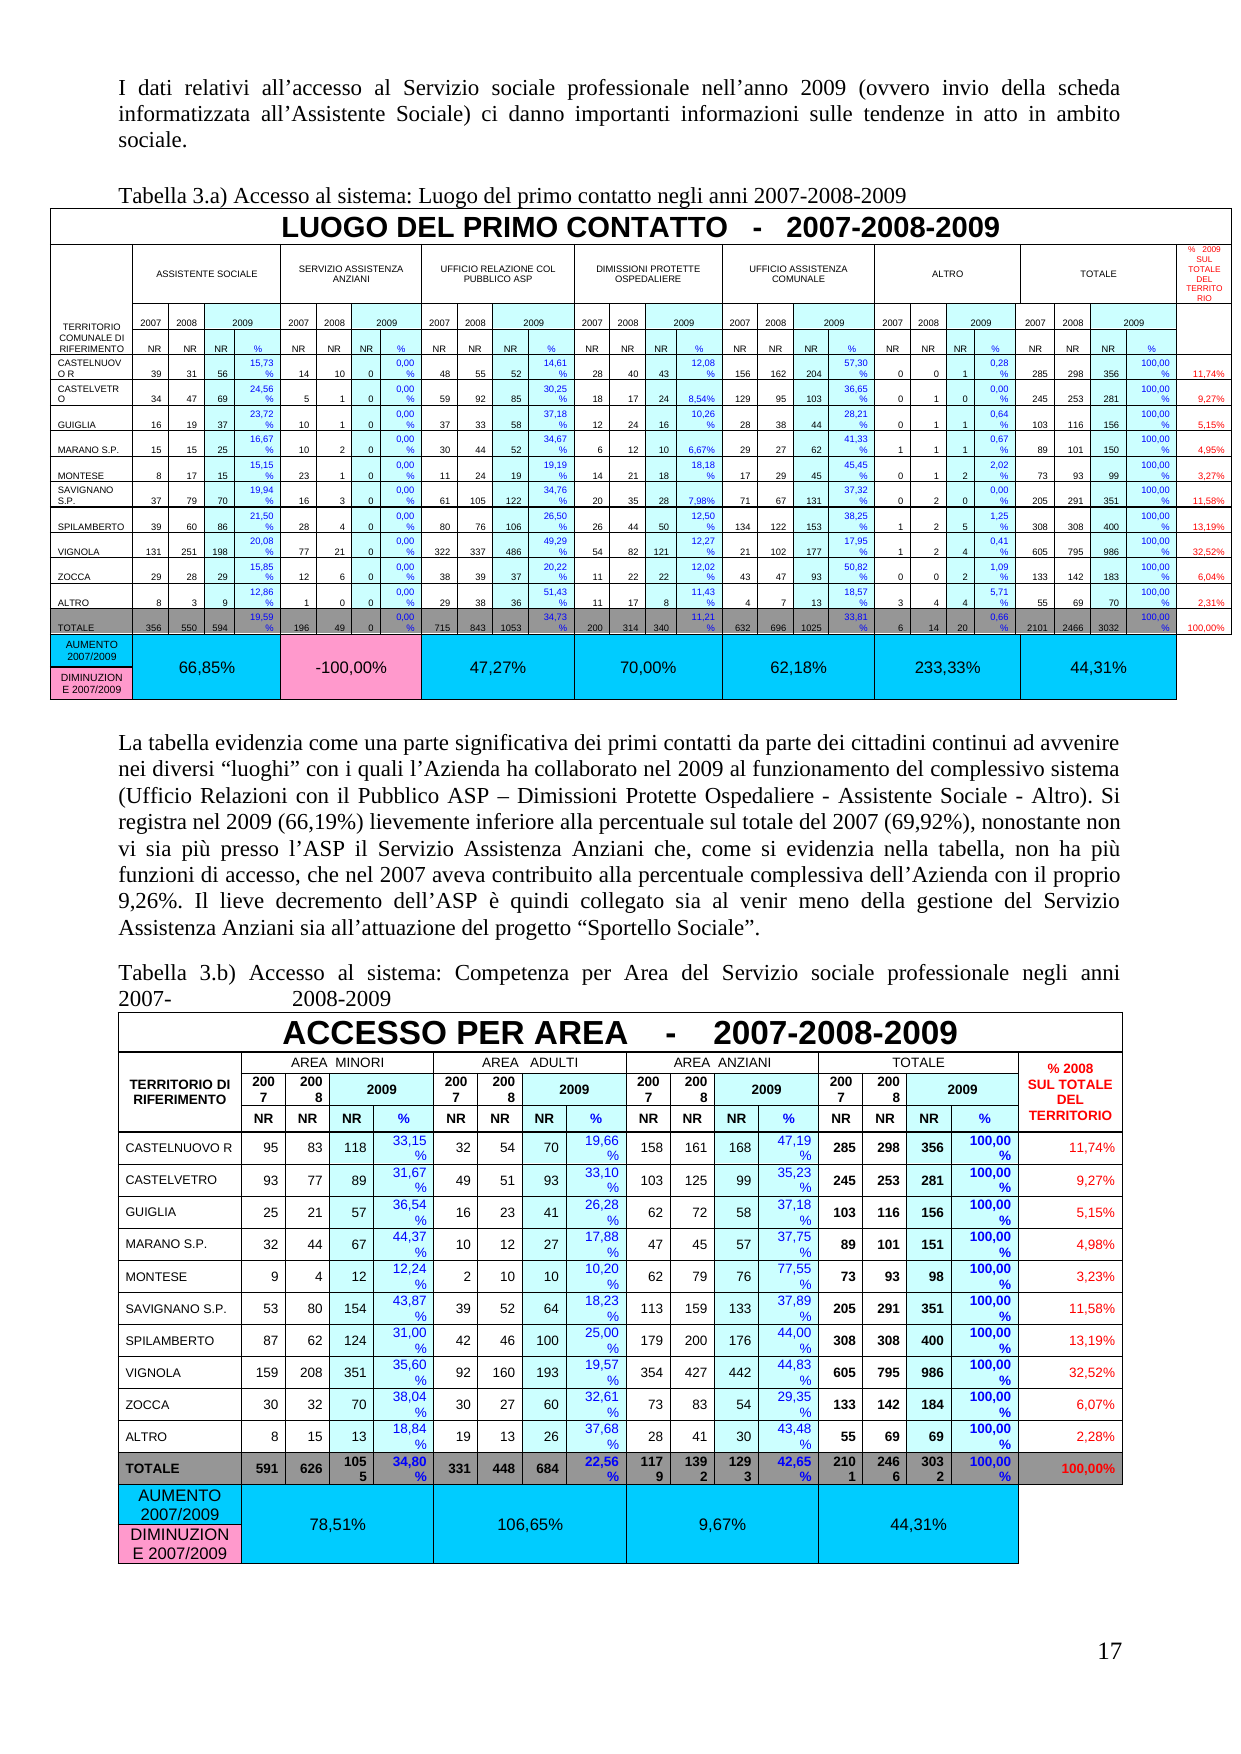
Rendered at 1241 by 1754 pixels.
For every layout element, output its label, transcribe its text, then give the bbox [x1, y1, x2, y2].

table_cell 253 [863, 1165, 906, 1196]
table_cell 142 [1055, 558, 1090, 583]
table_cell 42,65% [759, 1453, 818, 1484]
table_cell 2007 [723, 304, 757, 328]
table_cell 80 [286, 1293, 329, 1324]
table_cell 30,25% [529, 380, 574, 405]
table_cell 33,81% [829, 609, 874, 633]
table_cell SPILAMBERTO [51, 508, 132, 532]
table_cell 34,67% [529, 431, 574, 456]
table_cell 2 [911, 508, 946, 532]
table_cell 696 [758, 609, 793, 633]
table_cell NR [242, 1106, 285, 1131]
table_cell 21 [286, 1197, 329, 1228]
table_cell 43,87% [374, 1293, 433, 1324]
table_cell 95 [758, 380, 793, 405]
table_cell 47,19% [759, 1133, 818, 1163]
table_cell 70,00% [575, 635, 722, 699]
table_cell 19,19% [529, 457, 574, 481]
table_cell 1 [317, 457, 351, 481]
table_cell 9,27% [1019, 1165, 1122, 1196]
table_cell 42 [434, 1325, 477, 1356]
table_cell 208 [286, 1357, 329, 1388]
table_cell 1 [911, 431, 946, 456]
table_cell 18 [575, 380, 609, 405]
table_cell % [1127, 330, 1176, 354]
table_cell 10 [281, 431, 316, 456]
table_cell 58 [715, 1197, 758, 1228]
table_cell 0,64% [975, 406, 1015, 430]
table_cell % [975, 330, 1015, 354]
table_cell 47 [627, 1229, 670, 1260]
table_cell 133 [1016, 558, 1054, 583]
table_cell 16,67% [235, 431, 280, 456]
table_cell 29,35% [759, 1389, 818, 1420]
table_cell 98 [907, 1261, 951, 1292]
table_cell NR [169, 330, 204, 354]
table_cell 314 [610, 609, 645, 633]
table_cell 0 [875, 457, 910, 481]
table_cell 151 [907, 1229, 951, 1260]
table_cell 183 [1091, 558, 1126, 583]
table_cell 103 [627, 1165, 670, 1196]
table_cell 17 [610, 380, 645, 405]
table_cell 14 [575, 457, 609, 481]
table_cell 24,56% [235, 380, 280, 405]
table_cell 79 [671, 1261, 714, 1292]
table_cell 308 [1055, 508, 1090, 532]
table_cell 11,43% [677, 584, 722, 608]
table_cell 2007 [434, 1074, 477, 1105]
table_cell 31,67% [374, 1165, 433, 1196]
table_cell 129 [723, 380, 757, 405]
table_cell 0,00% [381, 533, 421, 557]
table_cell 15 [169, 431, 204, 456]
table_cell 35 [610, 482, 645, 506]
table_cell CASTELVETRO [119, 1165, 241, 1196]
table_cell NR [610, 330, 645, 354]
table_cell MONTESE [51, 457, 132, 481]
table_cell 442 [715, 1357, 758, 1388]
table_cell 89 [1016, 431, 1054, 456]
table_cell 0 [352, 431, 380, 456]
table_cell 62 [627, 1261, 670, 1292]
table_cell 27 [758, 431, 793, 456]
table_cell 28 [646, 482, 676, 506]
table_cell 47,27% [422, 635, 574, 699]
table_cell 0 [947, 380, 974, 405]
table_cell 291 [863, 1293, 906, 1324]
table_cell 17 [169, 457, 204, 481]
table_cell 24 [646, 380, 676, 405]
table_cell 20 [947, 609, 974, 633]
table_cell 38 [458, 584, 492, 608]
table_cell 2007 [242, 1074, 285, 1105]
table_cell 89 [330, 1165, 373, 1196]
table_cell 28,21% [829, 406, 874, 430]
table_cell 0,00% [975, 380, 1015, 405]
table_cell 11,58% [1177, 482, 1231, 506]
table_cell 106 [493, 508, 528, 532]
table_cell [1019, 1485, 1122, 1524]
table_cell 3 [875, 584, 910, 608]
table_cell 4 [911, 584, 946, 608]
table_cell 61 [422, 482, 457, 506]
table_cell 0,00% [381, 482, 421, 506]
table_cell 308 [1016, 508, 1054, 532]
table_cell 100,00% [952, 1421, 1018, 1452]
table_cell 3032 [1091, 609, 1126, 633]
table_cell 21,50% [235, 508, 280, 532]
table_cell 0 [875, 558, 910, 583]
table_cell 9 [242, 1261, 285, 1292]
table_cell 12 [281, 558, 316, 583]
table_cell 356 [907, 1133, 951, 1163]
table_cell 0 [875, 482, 910, 506]
table_cell 44,83% [759, 1357, 818, 1388]
table_cell 2009 [205, 304, 280, 328]
table_cell 4 [947, 533, 974, 557]
table_cell DIMISSIONI PROTETTE OSPEDALIERE [575, 245, 722, 303]
table_cell 4 [947, 584, 974, 608]
table_cell 95 [242, 1133, 285, 1163]
table_cell 41,33% [829, 431, 874, 456]
table_cell 54 [575, 533, 609, 557]
table_cell 177 [794, 533, 828, 557]
table_cell 427 [671, 1357, 714, 1388]
table_cell 17 [610, 584, 645, 608]
table_cell 2,31% [1177, 584, 1231, 608]
table_cell 1 [947, 406, 974, 430]
table_cell 19 [434, 1421, 477, 1452]
table_cell 184 [907, 1389, 951, 1420]
table_cell 18 [646, 457, 676, 481]
table_cell 626 [286, 1453, 329, 1484]
table_cell 100,00% [952, 1453, 1018, 1484]
table_cell CASTELNUOVO R [51, 355, 132, 379]
table_cell NR [911, 330, 946, 354]
table_cell 176 [715, 1325, 758, 1356]
table_cell 9 [205, 584, 234, 608]
table_cell 2009 [794, 304, 874, 328]
table_cell 322 [422, 533, 457, 557]
table_cell 89 [819, 1229, 862, 1260]
table_cell 2009 [646, 304, 722, 328]
table_cell 2466 [1055, 609, 1090, 633]
table_cell NR [863, 1106, 906, 1131]
table_cell 28 [627, 1421, 670, 1452]
table_cell 594 [205, 609, 234, 633]
table_cell 0 [352, 482, 380, 506]
table_cell NR [317, 330, 351, 354]
table_header ACCESSO PER AREA - 2007-2008-2009 [119, 1013, 1122, 1051]
table_cell 351 [330, 1357, 373, 1388]
table_cell 0,00% [381, 508, 421, 532]
table_cell 19,57% [567, 1357, 626, 1388]
table_cell NR [1016, 330, 1054, 354]
table_cell 37,18% [529, 406, 574, 430]
table_cell 78,51% [242, 1485, 433, 1563]
table_cell 52 [493, 355, 528, 379]
table_cell 34,73% [529, 609, 574, 633]
table_cell UFFICIO RELAZIONE COL PUBBLICO ASP [422, 245, 574, 303]
table_cell 57,30% [829, 355, 874, 379]
table_cell 2009 [523, 1074, 626, 1105]
table_cell 1 [317, 406, 351, 430]
table_cell VIGNOLA [51, 533, 132, 557]
table_cell 550 [169, 609, 204, 633]
table_cell 486 [493, 533, 528, 557]
table_cell 2008 [671, 1074, 714, 1105]
table_cell 11 [575, 584, 609, 608]
table_cell NR [627, 1106, 670, 1131]
table_cell CASTELVETRO [51, 380, 132, 405]
table_cell % [567, 1106, 626, 1131]
table_cell 0,00% [381, 431, 421, 456]
table_cell 45 [794, 457, 828, 481]
table_cell 2009 [330, 1074, 433, 1105]
table_cell 100,00% [1127, 482, 1176, 506]
table_cell 93 [794, 558, 828, 583]
table_cell 20 [575, 482, 609, 506]
text Tabella 3.b) Accesso al sistema: Competenza per Area del Servizio sociale professionale negli anni 2007- 2008-2009 [118, 959, 1122, 1012]
table_cell NR [523, 1106, 566, 1131]
table_cell 400 [907, 1325, 951, 1356]
table_cell 35,60% [374, 1357, 433, 1388]
table_cell 605 [819, 1357, 862, 1388]
table_cell 14 [281, 355, 316, 379]
table_cell 2008 [863, 1074, 906, 1105]
table_cell 154 [330, 1293, 373, 1324]
table_cell 159 [671, 1293, 714, 1324]
table_cell 26,28% [567, 1197, 626, 1228]
table_cell DIMINUZIONE 2007/2009 [119, 1525, 241, 1563]
table_cell 32,52% [1019, 1357, 1122, 1388]
table_cell 20,08% [235, 533, 280, 557]
table_cell 93 [242, 1165, 285, 1196]
table_cell 54 [478, 1133, 522, 1163]
table_cell NR [458, 330, 492, 354]
table_cell 10 [523, 1261, 566, 1292]
table_cell 100 [523, 1325, 566, 1356]
table_cell 142 [863, 1389, 906, 1420]
table_cell 34,76% [529, 482, 574, 506]
table_cell 22,56% [567, 1453, 626, 1484]
table_cell 93 [1055, 457, 1090, 481]
table_cell 291 [1055, 482, 1090, 506]
table_cell 62 [627, 1197, 670, 1228]
table_cell 87 [242, 1325, 285, 1356]
table_cell 41 [523, 1197, 566, 1228]
table_cell 2009 [352, 304, 421, 328]
table_cell NR [281, 330, 316, 354]
table_cell 11,74% [1177, 355, 1231, 379]
table_cell 25 [205, 431, 234, 456]
table_cell 105 [458, 482, 492, 506]
table_cell 44 [794, 406, 828, 430]
table_cell NR [330, 1106, 373, 1131]
table_cell 17,95% [829, 533, 874, 557]
table_cell 7 [758, 584, 793, 608]
table_cell 308 [819, 1325, 862, 1356]
table_cell 1 [947, 431, 974, 456]
table_cell 18,23% [567, 1293, 626, 1324]
table_cell 0 [911, 558, 946, 583]
table_cell 4,98% [1019, 1229, 1122, 1260]
table_cell 60 [523, 1389, 566, 1420]
table_cell 3,23% [1019, 1261, 1122, 1292]
table_cell 285 [819, 1133, 862, 1163]
table_cell 245 [1016, 380, 1054, 405]
table_cell UFFICIO ASSISTENZA COMUNALE [723, 245, 874, 303]
table_cell 0,00% [381, 609, 421, 633]
table_cell 2101 [819, 1453, 862, 1484]
table_cell 356 [1091, 355, 1126, 379]
table_cell 1392 [671, 1453, 714, 1484]
table_cell 2007 [819, 1074, 862, 1105]
table_cell ALTRO [875, 245, 1020, 303]
table_cell 51 [478, 1165, 522, 1196]
table_cell 8 [133, 457, 168, 481]
table_cell NR [478, 1106, 522, 1131]
table_cell 32 [434, 1133, 477, 1163]
table_cell 18,84% [374, 1421, 433, 1452]
table_cell 160 [478, 1357, 522, 1388]
table_cell 17 [723, 457, 757, 481]
table_cell 12,24% [374, 1261, 433, 1292]
table_cell NR [819, 1106, 862, 1131]
table_cell 53 [242, 1293, 285, 1324]
table_cell 38,25% [829, 508, 874, 532]
table_cell MARANO S.P. [51, 431, 132, 456]
table_cell 29 [205, 558, 234, 583]
table_cell 2007 [875, 304, 910, 328]
table_cell 150 [1091, 431, 1126, 456]
table_cell 15 [133, 431, 168, 456]
table_cell SAVIGNANO S.P. [119, 1293, 241, 1324]
table_cell 16 [133, 406, 168, 430]
table_cell 133 [715, 1293, 758, 1324]
table_cell 49,29% [529, 533, 574, 557]
table_cell % [677, 330, 722, 354]
table_cell 39 [434, 1293, 477, 1324]
table_cell 79 [169, 482, 204, 506]
table_cell ASSISTENTE SOCIALE [133, 245, 280, 303]
table_cell 100,00% [952, 1197, 1018, 1228]
table_cell 37 [422, 406, 457, 430]
table_cell 106,65% [434, 1485, 626, 1563]
table_cell 83 [671, 1389, 714, 1420]
table_cell 38 [422, 558, 457, 583]
table_cell 73 [819, 1261, 862, 1292]
table_cell 400 [1091, 508, 1126, 532]
table_cell 32 [286, 1389, 329, 1420]
table_cell TERRITORIO COMUNALE DI RIFERIMENTO [51, 245, 132, 354]
table_cell 2008 [1055, 304, 1090, 328]
table_cell 15 [286, 1421, 329, 1452]
table_cell NR [907, 1106, 951, 1131]
table_cell 0,67% [975, 431, 1015, 456]
table_cell 11,21% [677, 609, 722, 633]
table_cell NR [205, 330, 234, 354]
table_cell 159 [242, 1357, 285, 1388]
table_cell 23 [478, 1197, 522, 1228]
table_cell 337 [458, 533, 492, 557]
table_cell 93 [863, 1261, 906, 1292]
table_cell 29 [758, 457, 793, 481]
table_cell [1019, 1524, 1122, 1563]
table_cell 28 [281, 508, 316, 532]
table_cell 0,00% [381, 406, 421, 430]
table_cell 50 [646, 508, 676, 532]
table_cell 281 [907, 1165, 951, 1196]
table_cell 7,98% [677, 482, 722, 506]
table_cell 8 [242, 1421, 285, 1452]
table_cell NR [575, 330, 609, 354]
table_cell 116 [863, 1197, 906, 1228]
table_cell 38,04% [374, 1389, 433, 1420]
table_cell 8,54% [677, 380, 722, 405]
table_cell 0 [352, 533, 380, 557]
table_cell 2 [317, 431, 351, 456]
table_cell 100,00% [952, 1165, 1018, 1196]
table_cell 298 [863, 1133, 906, 1163]
table_cell 281 [1091, 380, 1126, 405]
table_cell 37,89% [759, 1293, 818, 1324]
table_cell 285 [1016, 355, 1054, 379]
table_cell 2008 [911, 304, 946, 328]
table_cell 77 [286, 1165, 329, 1196]
table_cell 2 [911, 482, 946, 506]
table_cell 4,95% [1177, 431, 1231, 456]
table_cell 32 [242, 1229, 285, 1260]
table_cell 2008 [286, 1074, 329, 1105]
table_cell 986 [1091, 533, 1126, 557]
table_cell 22 [646, 558, 676, 583]
table_cell 71 [723, 482, 757, 506]
table_cell 19 [169, 406, 204, 430]
table_cell 67 [330, 1229, 373, 1260]
table_cell 0,66% [975, 609, 1015, 633]
table_cell 25,00% [567, 1325, 626, 1356]
table_cell 100,00% [1127, 508, 1176, 532]
table_cell 2008 [758, 304, 793, 328]
table_cell 340 [646, 609, 676, 633]
table_cell 1179 [627, 1453, 670, 1484]
table_cell 2008 [478, 1074, 522, 1105]
table_cell 70 [1091, 584, 1126, 608]
table_cell AREA MINORI [242, 1053, 433, 1073]
table_cell 30 [422, 431, 457, 456]
table_cell -100,00% [281, 635, 421, 699]
table_cell TOTALE [819, 1053, 1018, 1073]
table_cell 0 [947, 482, 974, 506]
table_cell 57 [330, 1197, 373, 1228]
table_cell 29 [723, 431, 757, 456]
table_cell 73 [1016, 457, 1054, 481]
table_cell 8 [646, 584, 676, 608]
table_cell NR [434, 1106, 477, 1131]
table_cell 28 [169, 558, 204, 583]
table_cell 36 [493, 584, 528, 608]
table_cell 16 [646, 406, 676, 430]
table_cell 9,67% [627, 1485, 818, 1563]
table_cell 30 [242, 1389, 285, 1420]
table_cell 100,00% [1127, 431, 1176, 456]
table_cell 13 [794, 584, 828, 608]
table_cell 122 [493, 482, 528, 506]
table_cell 162 [758, 355, 793, 379]
table_cell 11,74% [1019, 1133, 1122, 1163]
table_cell 0 [911, 355, 946, 379]
table_cell 26 [523, 1421, 566, 1452]
table_cell ALTRO [119, 1421, 241, 1452]
table_cell 21 [723, 533, 757, 557]
table_cell 10,26% [677, 406, 722, 430]
table_cell % [374, 1106, 433, 1131]
table_cell NR [875, 330, 910, 354]
table_cell 44 [610, 508, 645, 532]
table_cell 56 [205, 355, 234, 379]
table_cell 156 [907, 1197, 951, 1228]
table_cell 41 [671, 1421, 714, 1452]
table_cell NR [758, 330, 793, 354]
table_cell 69 [205, 380, 234, 405]
table_cell ZOCCA [119, 1389, 241, 1420]
table_cell 0 [352, 558, 380, 583]
table_cell AREA ADULTI [434, 1053, 626, 1073]
table_cell 0,00% [381, 457, 421, 481]
table_cell 57 [715, 1229, 758, 1260]
table_cell 205 [1016, 482, 1054, 506]
table_cell 37 [205, 406, 234, 430]
table_cell 11,58% [1019, 1293, 1122, 1324]
table_cell 100,00% [1177, 609, 1231, 633]
table_cell ZOCCA [51, 558, 132, 583]
table_cell 45 [671, 1229, 714, 1260]
table_cell AUMENTO 2007/2009 [51, 635, 132, 666]
table_cell 24 [610, 406, 645, 430]
table_cell 193 [523, 1357, 566, 1388]
table_cell AUMENTO 2007/2009 [119, 1485, 241, 1524]
table_cell 0,41% [975, 533, 1015, 557]
table_cell NR [723, 330, 757, 354]
table_cell 21 [317, 533, 351, 557]
table_cell 156 [1091, 406, 1126, 430]
table_cell 37,18% [759, 1197, 818, 1228]
table_cell 33 [458, 406, 492, 430]
table_cell % 2008 SUL TOTALE DEL TERRITORIO [1019, 1053, 1122, 1131]
table_cell 13,19% [1019, 1325, 1122, 1356]
table_cell 10 [478, 1261, 522, 1292]
table_cell 45,45% [829, 457, 874, 481]
table_cell 1 [911, 406, 946, 430]
table_cell 795 [863, 1357, 906, 1388]
table_cell 44,00% [759, 1325, 818, 1356]
table_cell 5,71% [975, 584, 1015, 608]
table_cell 3 [169, 584, 204, 608]
table_cell 44 [286, 1229, 329, 1260]
table_cell 196 [281, 609, 316, 633]
table_cell 354 [627, 1357, 670, 1388]
table_cell 12 [478, 1229, 522, 1260]
table_cell 34,80% [374, 1453, 433, 1484]
table_cell 198 [205, 533, 234, 557]
table_cell 1 [875, 431, 910, 456]
table_cell 605 [1016, 533, 1054, 557]
table_cell 1293 [715, 1453, 758, 1484]
table_cell 2007 [281, 304, 316, 328]
table_cell 55 [819, 1421, 862, 1452]
table_cell 100,00% [1127, 584, 1176, 608]
table_cell 15,73% [235, 355, 280, 379]
table_cell % [759, 1106, 818, 1131]
table_cell 26,50% [529, 508, 574, 532]
table_cell 77 [281, 533, 316, 557]
table_cell 4 [317, 508, 351, 532]
table_cell 47 [169, 380, 204, 405]
table_cell 100,00% [1019, 1453, 1122, 1484]
table_cell AREA ANZIANI [627, 1053, 818, 1073]
table_cell 99 [715, 1165, 758, 1196]
table_cell TOTALE [1021, 245, 1176, 303]
table_cell 2101 [1016, 609, 1054, 633]
table_cell 200 [671, 1325, 714, 1356]
table_cell NR [715, 1106, 758, 1131]
table_cell 27 [523, 1229, 566, 1260]
table_cell 103 [794, 380, 828, 405]
table_cell 31,00% [374, 1325, 433, 1356]
table_cell 2466 [863, 1453, 906, 1484]
table_cell 33,15% [374, 1133, 433, 1163]
table_cell 1 [911, 457, 946, 481]
table_cell 0 [875, 380, 910, 405]
table_cell 13,19% [1177, 508, 1231, 532]
table_cell 18,18% [677, 457, 722, 481]
table_cell 2007 [422, 304, 457, 328]
table_cell 1 [947, 355, 974, 379]
table_cell 26 [575, 508, 609, 532]
table_cell 85 [493, 380, 528, 405]
table_cell 153 [794, 508, 828, 532]
table_cell 2 [434, 1261, 477, 1292]
table_cell 32,52% [1177, 533, 1231, 557]
table_cell 20,22% [529, 558, 574, 583]
table_cell % [235, 330, 280, 354]
table_cell 2 [911, 533, 946, 557]
table_cell 101 [863, 1229, 906, 1260]
table_header LUOGO DEL PRIMO CONTATTO - 2007-2008-2009 [51, 209, 1231, 244]
table_cell 103 [819, 1197, 862, 1228]
table_cell GUIGLIA [119, 1197, 241, 1228]
table_cell 47 [758, 558, 793, 583]
table_cell 62 [794, 431, 828, 456]
table_cell 12,02% [677, 558, 722, 583]
table_cell 66,85% [133, 635, 280, 699]
table_cell 60 [169, 508, 204, 532]
table_cell % [952, 1106, 1018, 1131]
table_cell 121 [646, 533, 676, 557]
table_cell 67 [758, 482, 793, 506]
table_cell % [829, 330, 874, 354]
table_cell 158 [627, 1133, 670, 1163]
table_cell 4 [723, 584, 757, 608]
text Tabella 3.a) Accesso al sistema: Luogo del primo contatto negli anni 2007-2008-2009 [118, 182, 1122, 208]
table_cell 11 [422, 457, 457, 481]
table_cell 39 [133, 355, 168, 379]
table_cell 55 [458, 355, 492, 379]
table_cell 2008 [610, 304, 645, 328]
table_cell TERRITORIO DI RIFERIMENTO [119, 1053, 241, 1131]
table_cell 76 [458, 508, 492, 532]
table_cell 37,75% [759, 1229, 818, 1260]
table_cell SPILAMBERTO [119, 1325, 241, 1356]
table_cell 12 [330, 1261, 373, 1292]
table_cell 70 [330, 1389, 373, 1420]
table_cell 632 [723, 609, 757, 633]
table_cell 179 [627, 1325, 670, 1356]
table_cell 19 [493, 457, 528, 481]
table_cell 39 [458, 558, 492, 583]
table_cell 205 [819, 1293, 862, 1324]
table_cell 77,55% [759, 1261, 818, 1292]
table_cell 0 [352, 609, 380, 633]
table_cell NR [286, 1106, 329, 1131]
table_cell 52 [478, 1293, 522, 1324]
table_cell 1 [875, 533, 910, 557]
text I dati relativi all’accesso al Servizio sociale professionale nell’anno 2009 (ovvero invio della scheda informatizzata all’Assistente Sociale) ci danno importanti informazioni sulle tendenze in atto in ambito sociale. [118, 74, 1122, 153]
table_cell 2007 [1016, 304, 1054, 328]
table_cell 6,07% [1019, 1389, 1122, 1420]
table_cell 2008 [458, 304, 492, 328]
table_cell 715 [422, 609, 457, 633]
table_cell 0,00% [381, 380, 421, 405]
table_cell 2008 [317, 304, 351, 328]
table_cell 72 [671, 1197, 714, 1228]
table_cell 21 [610, 457, 645, 481]
table_cell [1177, 666, 1232, 699]
table_cell 11 [575, 558, 609, 583]
table_cell 100,00% [952, 1261, 1018, 1292]
table_cell 43 [723, 558, 757, 583]
table_cell GUIGLIA [51, 406, 132, 430]
table_cell MONTESE [119, 1261, 241, 1292]
table_cell 13 [330, 1421, 373, 1452]
table_cell 59 [422, 380, 457, 405]
table_cell 133 [819, 1389, 862, 1420]
table_cell 86 [205, 508, 234, 532]
table_cell 16 [434, 1197, 477, 1228]
table_cell 37 [493, 558, 528, 583]
table_cell 100,00% [1127, 558, 1176, 583]
table_cell 12 [610, 431, 645, 456]
table_cell 100,00% [1127, 380, 1176, 405]
table_cell 124 [330, 1325, 373, 1356]
table_cell 168 [715, 1133, 758, 1163]
table_cell NR [133, 330, 168, 354]
table_cell 35,23% [759, 1165, 818, 1196]
table_cell 92 [434, 1357, 477, 1388]
table_cell 8 [133, 584, 168, 608]
table_cell NR [671, 1106, 714, 1131]
table_cell 31 [169, 355, 204, 379]
table_cell 100,00% [952, 1229, 1018, 1260]
table_cell 3 [317, 482, 351, 506]
table_cell 29 [133, 558, 168, 583]
table_cell 36,65% [829, 380, 874, 405]
table_cell 5 [947, 508, 974, 532]
table_cell 2007 [133, 304, 168, 328]
table_cell 62,18% [723, 635, 874, 699]
table_cell 6,04% [1177, 558, 1231, 583]
table_cell 245 [819, 1165, 862, 1196]
table_cell 684 [523, 1453, 566, 1484]
table_cell 23 [281, 457, 316, 481]
table_cell 9,27% [1177, 380, 1231, 405]
table_cell 795 [1055, 533, 1090, 557]
table_cell 22 [610, 558, 645, 583]
table_cell 1 [317, 380, 351, 405]
table_cell DIMINUZIONE 2007/2009 [51, 668, 132, 699]
table_cell 356 [133, 609, 168, 633]
table_cell 62 [286, 1325, 329, 1356]
table_cell 2009 [715, 1074, 818, 1105]
table_cell 2007 [575, 304, 609, 328]
table_cell 49 [317, 609, 351, 633]
table_cell 37 [133, 482, 168, 506]
table_cell 4 [286, 1261, 329, 1292]
table_cell 10 [646, 431, 676, 456]
table_cell 0 [352, 508, 380, 532]
table_cell 591 [242, 1453, 285, 1484]
table_cell NR [1055, 330, 1090, 354]
table_cell 80 [422, 508, 457, 532]
table_cell 0 [317, 584, 351, 608]
table_cell CASTELNUOVO R [119, 1133, 241, 1163]
table_cell 100,00% [952, 1325, 1018, 1356]
table_cell 14,61% [529, 355, 574, 379]
table_cell 52 [493, 431, 528, 456]
table_cell 37,68% [567, 1421, 626, 1452]
table_cell 1,09% [975, 558, 1015, 583]
table_cell 0 [352, 355, 380, 379]
table_cell 1 [281, 584, 316, 608]
table_cell 5,15% [1177, 406, 1231, 430]
table_cell 116 [1055, 406, 1090, 430]
table_cell 18,57% [829, 584, 874, 608]
table_cell 36,54% [374, 1197, 433, 1228]
table_cell 101 [1055, 431, 1090, 456]
table_cell 131 [133, 533, 168, 557]
table_cell 1055 [330, 1453, 373, 1484]
table_cell 69 [1055, 584, 1090, 608]
table_cell 70 [205, 482, 234, 506]
table_cell 37,32% [829, 482, 874, 506]
table_cell 200 [575, 609, 609, 633]
table_cell 0,00% [381, 558, 421, 583]
table_cell 122 [758, 508, 793, 532]
table_cell 82 [610, 533, 645, 557]
table_cell 40 [610, 355, 645, 379]
table_cell 15,85% [235, 558, 280, 583]
table_cell 6 [317, 558, 351, 583]
table_cell NR [646, 330, 676, 354]
table_cell 19,94% [235, 482, 280, 506]
table_cell [1177, 304, 1231, 354]
table_cell 2,02% [975, 457, 1015, 481]
table_cell 0 [352, 584, 380, 608]
table_cell 70 [523, 1133, 566, 1163]
table_cell 39 [133, 508, 168, 532]
table_cell 2009 [493, 304, 574, 328]
table_cell 43,48% [759, 1421, 818, 1452]
table_cell 100,00% [1127, 406, 1176, 430]
table_cell 0 [352, 406, 380, 430]
table_cell 93 [523, 1165, 566, 1196]
table_cell 6 [875, 609, 910, 633]
table_cell 69 [907, 1421, 951, 1452]
table_cell 19,66% [567, 1133, 626, 1163]
table_cell 43 [646, 355, 676, 379]
table_cell 29 [422, 584, 457, 608]
table_cell 161 [671, 1133, 714, 1163]
table_cell SAVIGNANO S.P. [51, 482, 132, 506]
table_cell 3032 [907, 1453, 951, 1484]
table_cell 30 [434, 1389, 477, 1420]
table_cell 6 [575, 431, 609, 456]
table_cell 134 [723, 508, 757, 532]
table_cell 102 [758, 533, 793, 557]
table_cell 12,27% [677, 533, 722, 557]
table_cell 100,00% [952, 1389, 1018, 1420]
table_cell 17,88% [567, 1229, 626, 1260]
table_cell 6,67% [677, 431, 722, 456]
table_cell 33,10% [567, 1165, 626, 1196]
table_cell 156 [723, 355, 757, 379]
table_cell 113 [627, 1293, 670, 1324]
table_cell 54 [715, 1389, 758, 1420]
table_cell % 2009 SUL TOTALE DEL TERRITORIO [1177, 245, 1231, 303]
table_cell 32,61% [567, 1389, 626, 1420]
table_cell 25 [242, 1197, 285, 1228]
table_cell 12 [575, 406, 609, 430]
table_cell 100,00% [952, 1293, 1018, 1324]
table_cell ALTRO [51, 584, 132, 608]
table_cell 448 [478, 1453, 522, 1484]
table_cell SERVIZIO ASSISTENZA ANZIANI [281, 245, 421, 303]
table_cell 14 [911, 609, 946, 633]
table_cell 2009 [947, 304, 1015, 328]
table_cell 15,15% [235, 457, 280, 481]
table_cell 2007 [627, 1074, 670, 1105]
table_cell 44,31% [1021, 635, 1176, 699]
table_cell 2,28% [1019, 1421, 1122, 1452]
table_cell 0,28% [975, 355, 1015, 379]
table_cell 0 [352, 380, 380, 405]
table_cell 99 [1091, 457, 1126, 481]
table_cell 100,00% [952, 1133, 1018, 1163]
table_cell 2009 [907, 1074, 1018, 1105]
table_cell 331 [434, 1453, 477, 1484]
table_cell NR [422, 330, 457, 354]
table_cell 16 [281, 482, 316, 506]
table_cell 131 [794, 482, 828, 506]
table_cell 10,20% [567, 1261, 626, 1292]
table_cell 1,25% [975, 508, 1015, 532]
table_cell 28 [723, 406, 757, 430]
table_cell 351 [1091, 482, 1126, 506]
table_cell 3,27% [1177, 457, 1231, 481]
table_cell 76 [715, 1261, 758, 1292]
table_cell 100,00% [952, 1357, 1018, 1388]
table_cell 83 [286, 1133, 329, 1163]
table_cell 46 [478, 1325, 522, 1356]
table_cell TOTALE [119, 1453, 241, 1484]
table_cell 100,00% [1127, 457, 1176, 481]
table_cell 843 [458, 609, 492, 633]
table_cell 351 [907, 1293, 951, 1324]
table_cell 19,59% [235, 609, 280, 633]
table_cell 2 [947, 457, 974, 481]
table_cell 15 [205, 457, 234, 481]
table_cell 44 [458, 431, 492, 456]
table_cell 204 [794, 355, 828, 379]
table_cell 13 [478, 1421, 522, 1452]
table_cell % [381, 330, 421, 354]
table_cell 30 [715, 1421, 758, 1452]
table_cell 51,43% [529, 584, 574, 608]
table_cell 49 [434, 1165, 477, 1196]
table_cell NR [794, 330, 828, 354]
table_cell 2009 [1091, 304, 1176, 328]
table_cell 64 [523, 1293, 566, 1324]
table_cell 5 [281, 380, 316, 405]
table_cell NR [1091, 330, 1126, 354]
table_cell 44,31% [819, 1485, 1018, 1563]
table_cell 10 [434, 1229, 477, 1260]
table_cell NR [947, 330, 974, 354]
table_cell 12,86% [235, 584, 280, 608]
table_cell [1177, 635, 1232, 666]
table_cell 12,50% [677, 508, 722, 532]
table_cell 73 [627, 1389, 670, 1420]
table_cell 0 [875, 406, 910, 430]
table_cell 100,00% [1127, 355, 1176, 379]
table_cell 308 [863, 1325, 906, 1356]
table_cell 125 [671, 1165, 714, 1196]
table_cell TOTALE [51, 609, 132, 633]
table_cell 28 [575, 355, 609, 379]
table_cell NR [352, 330, 380, 354]
table_cell 1053 [493, 609, 528, 633]
table_cell 10 [317, 355, 351, 379]
table_cell 5,15% [1019, 1197, 1122, 1228]
table_cell 253 [1055, 380, 1090, 405]
table_cell 38 [758, 406, 793, 430]
table_cell 986 [907, 1357, 951, 1388]
table_cell 23,72% [235, 406, 280, 430]
table_cell 100,00% [1127, 609, 1176, 633]
table_cell 100,00% [1127, 533, 1176, 557]
table_cell 1 [911, 380, 946, 405]
table_cell 44,37% [374, 1229, 433, 1260]
table_cell 0,00% [381, 355, 421, 379]
table_cell 0,00% [381, 584, 421, 608]
table_cell NR [493, 330, 528, 354]
table_cell 118 [330, 1133, 373, 1163]
table_cell 48 [422, 355, 457, 379]
table_cell 2008 [169, 304, 204, 328]
table_cell 24 [458, 457, 492, 481]
table_cell 251 [169, 533, 204, 557]
table_cell 1025 [794, 609, 828, 633]
table_cell 10 [281, 406, 316, 430]
table_cell 298 [1055, 355, 1090, 379]
table_cell 92 [458, 380, 492, 405]
table_cell VIGNOLA [119, 1357, 241, 1388]
table_cell 69 [863, 1421, 906, 1452]
table_cell 34 [133, 380, 168, 405]
table_cell 0 [352, 457, 380, 481]
text La tabella evidenzia come una parte significativa dei primi contatti da parte dei cittadini continui ad avvenire nei diversi “luoghi” con i quali l’Azienda ha collaborato nel 2009 al funzionamento del complessivo sistema (Ufficio Relazioni con il Pubblico ASP – Dimissioni Protette Ospedaliere - Assistente Sociale - Altro). Si registra nel 2009 (66,19%) lievemente inferiore alla percentuale sul totale del 2007 (69,92%), nonostante non vi sia più presso l’ASP il Servizio Assistenza Anziani che, come si evidenzia nella tabella, non ha più funzioni di accesso, che nel 2007 aveva contribuito alla percentuale complessiva dell’Azienda con il proprio 9,26%. Il lieve decremento dell’ASP è quindi collegato sia al venir meno della gestione del Servizio Assistenza Anziani sia all’attuazione del progetto “Sportello Sociale”. [118, 729, 1122, 940]
table_cell % [529, 330, 574, 354]
table_cell 55 [1016, 584, 1054, 608]
table_cell 50,82% [829, 558, 874, 583]
table_cell 58 [493, 406, 528, 430]
table_cell MARANO S.P. [119, 1229, 241, 1260]
table_cell 27 [478, 1389, 522, 1420]
table_cell 2 [947, 558, 974, 583]
table_cell 103 [1016, 406, 1054, 430]
table_cell 0 [875, 355, 910, 379]
table_cell 1 [875, 508, 910, 532]
table_cell 12,08% [677, 355, 722, 379]
table_cell 0,00% [975, 482, 1015, 506]
table_cell 233,33% [875, 635, 1020, 699]
